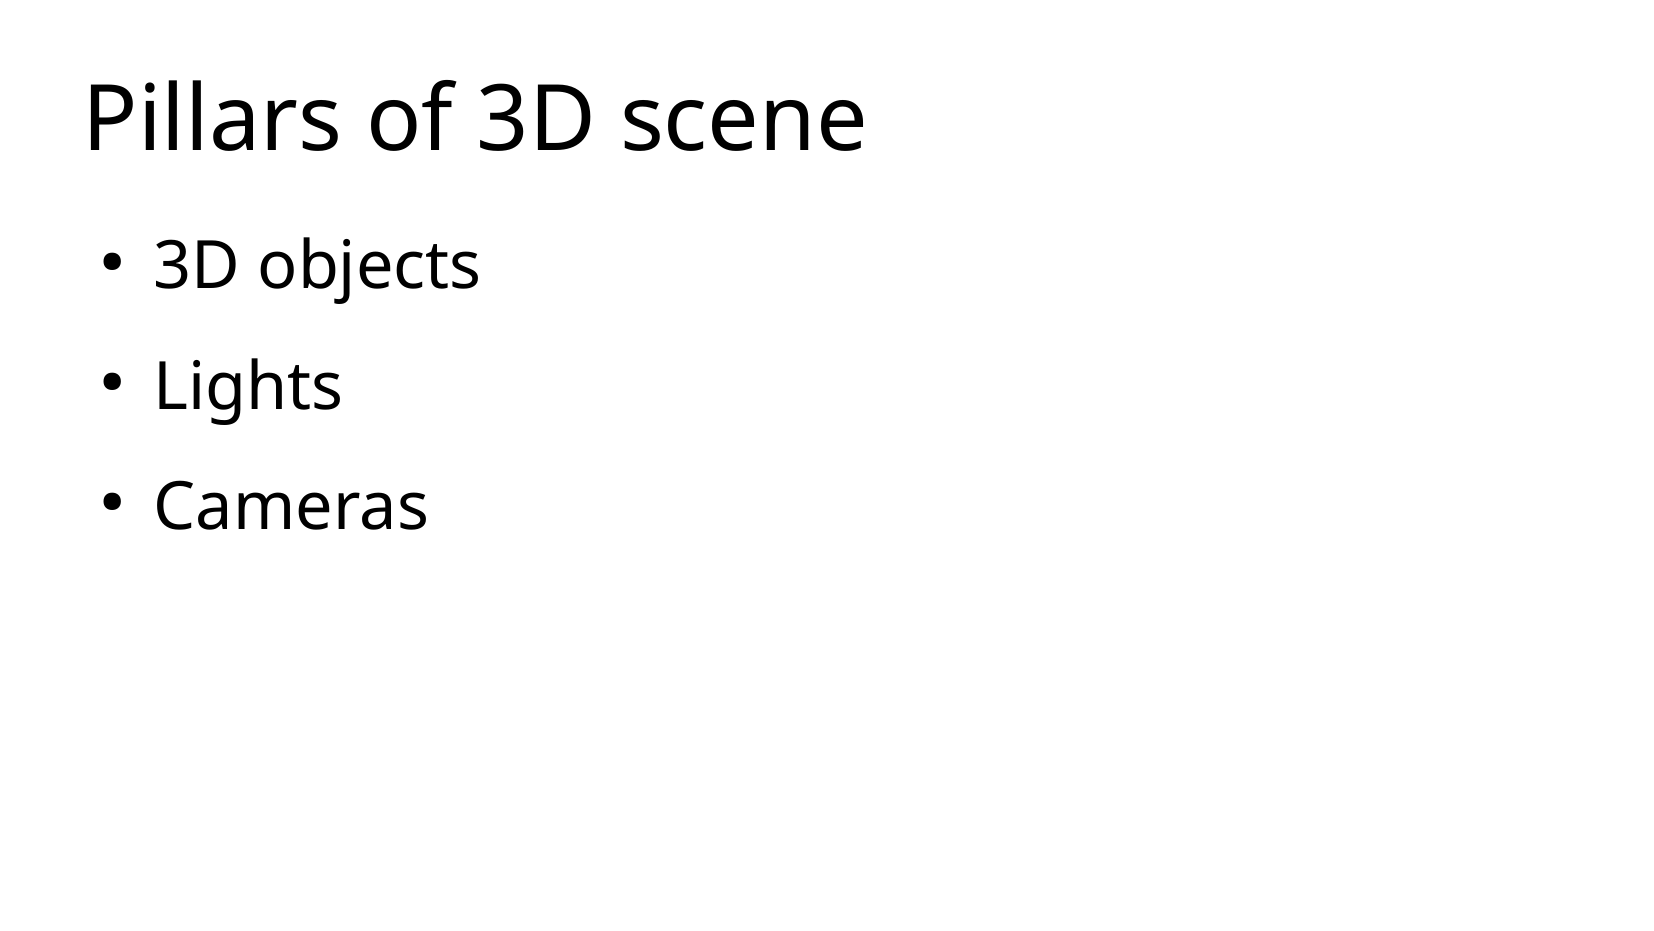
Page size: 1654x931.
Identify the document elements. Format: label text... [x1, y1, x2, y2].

list 3D objects Lights Cameras [82, 217, 1571, 758]
title Pillars of 3D scene [82, 37, 1571, 193]
